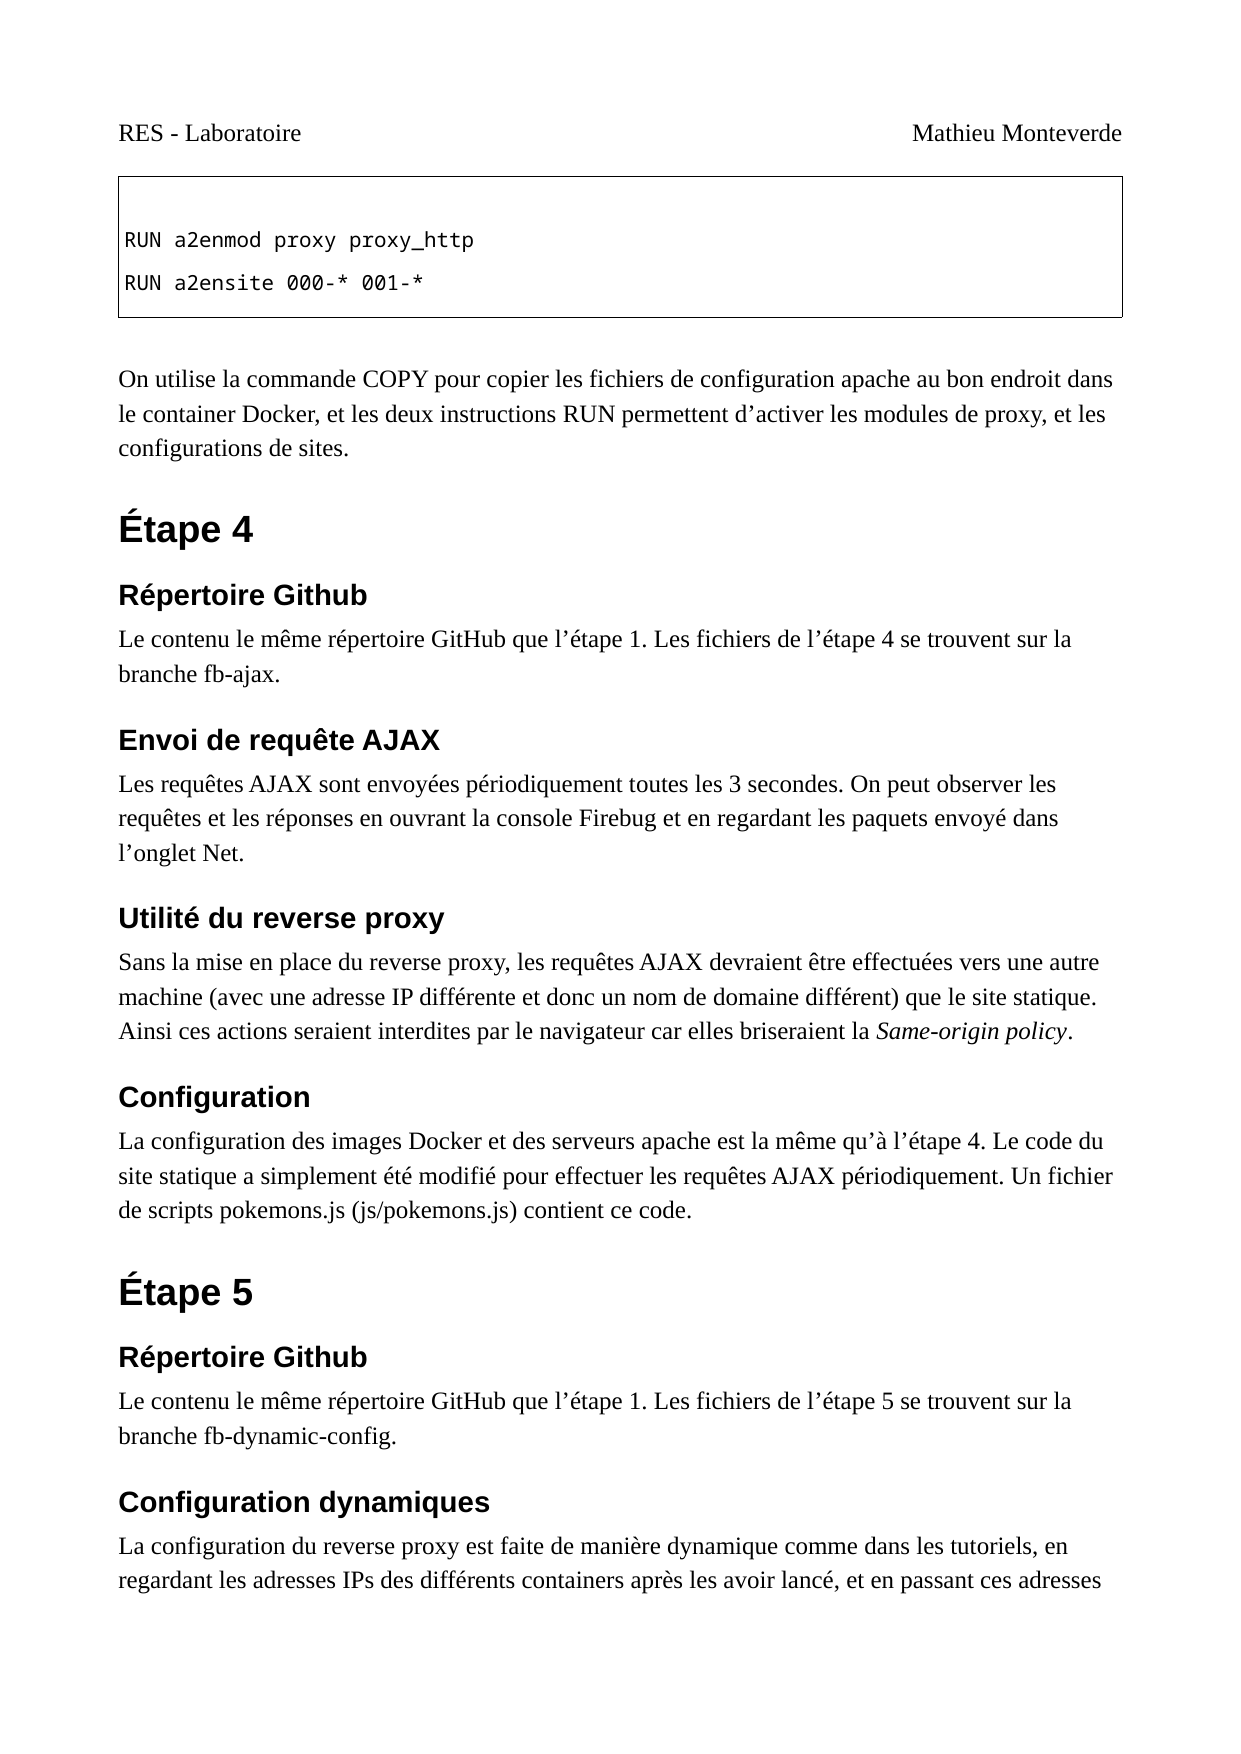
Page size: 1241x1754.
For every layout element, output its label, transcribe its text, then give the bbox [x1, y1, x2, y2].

subtitle Utilité du reverse proxy [118, 901, 1122, 935]
text Le contenu le même répertoire GitHub que l’étape 1. Les fichiers de l’étape 4 se trouvent sur la branche fb-ajax. [118, 624, 1122, 687]
text La configuration du reverse proxy est faite de manière dynamique comme dans les tutoriels, en regardant les adresses IPs des différents containers après les avoir lancé, et en passant ces adresses [118, 1531, 1122, 1594]
text La configuration des images Docker et des serveurs apache est la même qu’à l’étape 4. Le code du site statique a simplement été modifié pour effectuer les requêtes AJAX périodiquement. Un fichier de scripts pokemons.js (js/pokemons.js) contient ce code. [118, 1126, 1122, 1224]
subtitle Configuration dynamiques [118, 1484, 1122, 1518]
subtitle Envoi de requête AJAX [118, 722, 1122, 756]
subtitle Étape 5 [118, 1269, 1122, 1313]
text Les requêtes AJAX sont envoyées périodiquement toutes les 3 secondes. On peut observer les requêtes et les réponses en ouvrant la console Firebug et en regardant les paquets envoyé dans l’onglet Net. [118, 769, 1122, 866]
text Sans la mise en place du reverse proxy, les requêtes AJAX devraient être effectuées vers une autre machine (avec une adresse IP différente et donc un nom de domaine différent) que le site statique. Ainsi ces actions seraient interdites par le navigateur car elles briseraient la Same-origin policy. [118, 947, 1122, 1045]
text Le contenu le même répertoire GitHub que l’étape 1. Les fichiers de l’étape 5 se trouvent sur la branche fb-dynamic-config. [118, 1386, 1122, 1449]
subtitle Répertoire Github [118, 578, 1122, 612]
subtitle Répertoire Github [118, 1340, 1122, 1374]
subtitle Configuration [118, 1080, 1122, 1114]
table_header RUN a2enmod proxy proxy_http RUN a2ensite 000-* 001-* [119, 177, 1122, 317]
subtitle Étape 4 [118, 507, 1122, 551]
text On utilise la commande COPY pour copier les fichiers de configuration apache au bon endroit dans le container Docker, et les deux instructions RUN permettent d’activer les modules de proxy, et les configurations de sites. [118, 364, 1122, 462]
